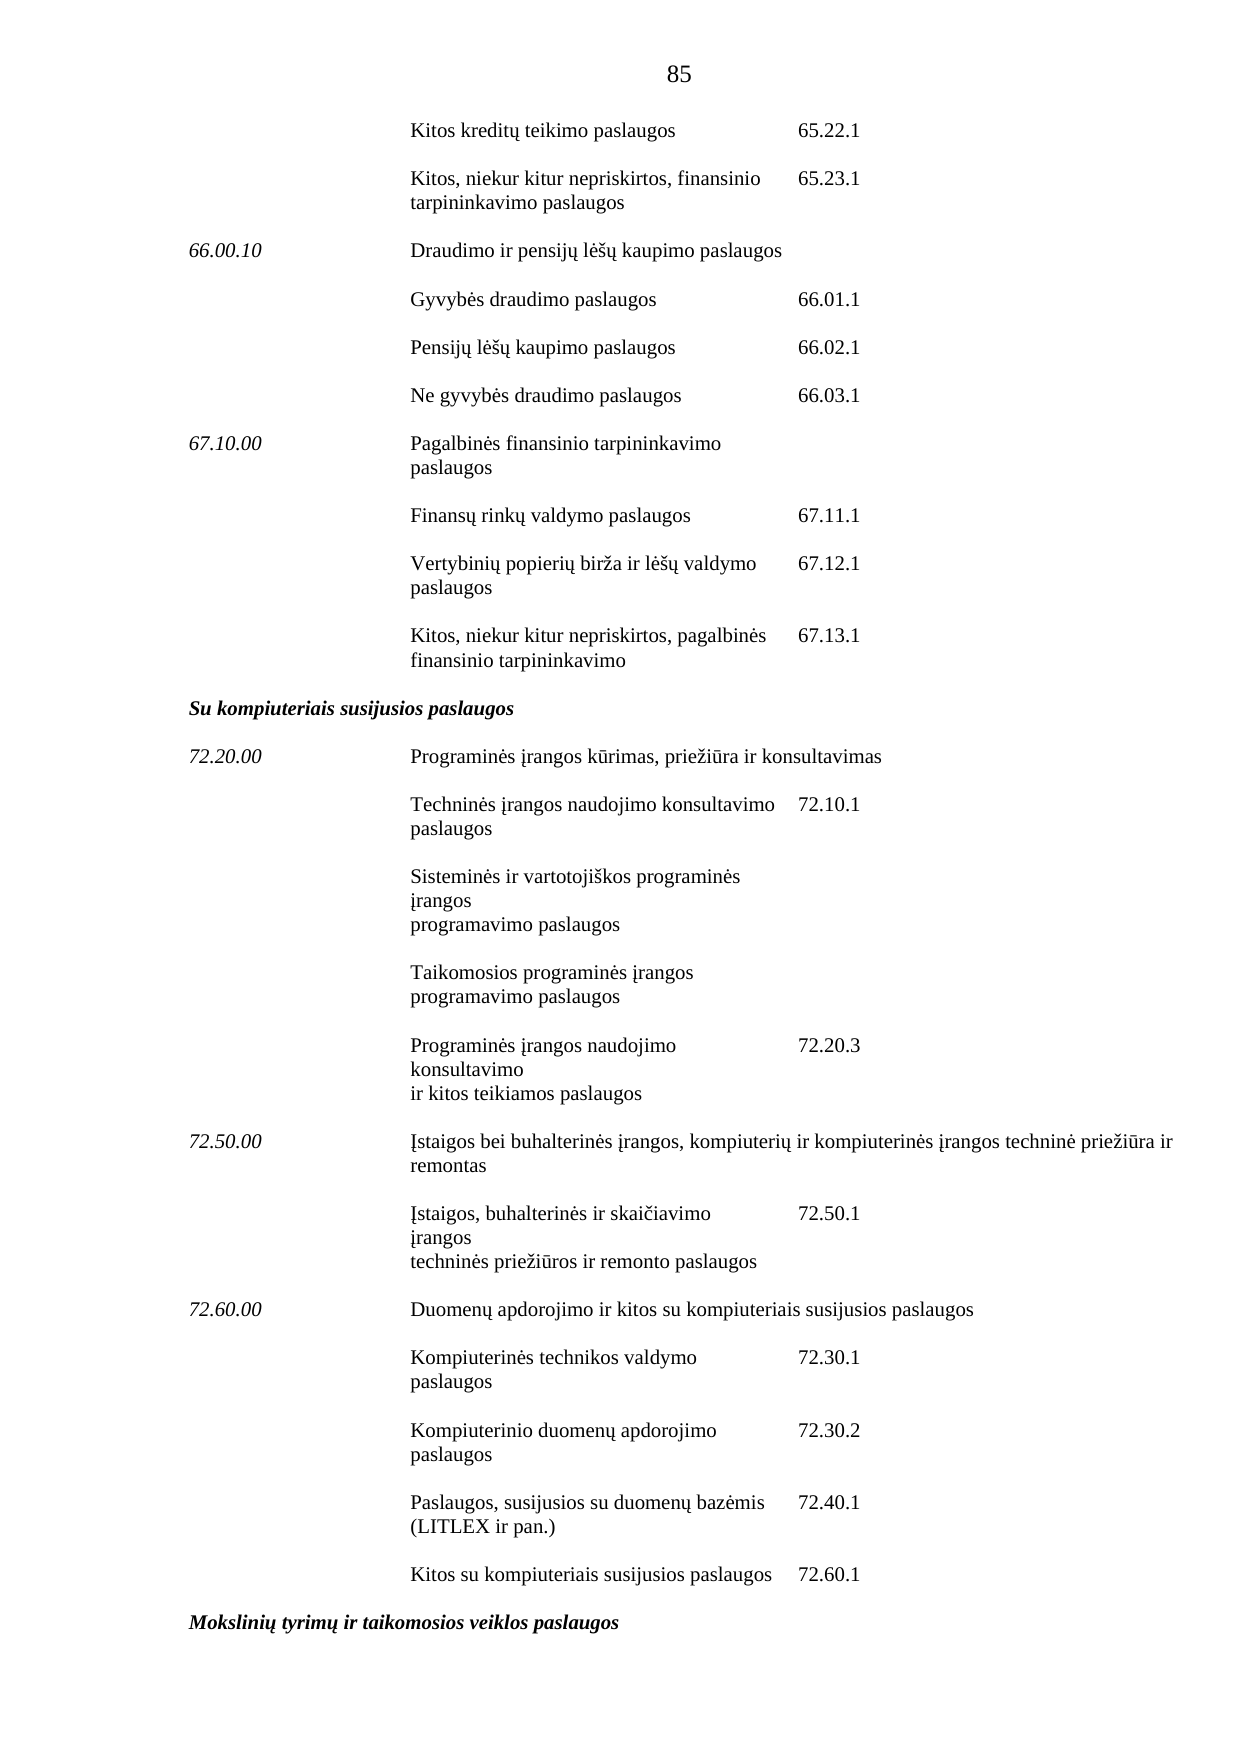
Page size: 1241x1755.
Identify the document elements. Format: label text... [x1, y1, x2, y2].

table_cell [177, 960, 342, 984]
table_cell [787, 479, 933, 503]
table_cell [342, 1273, 399, 1297]
table_cell [342, 768, 399, 792]
table_cell 72.20.00 [177, 744, 342, 768]
table_cell [342, 1538, 399, 1562]
table_cell [177, 840, 342, 864]
table_cell [177, 1105, 342, 1129]
table_cell [933, 936, 1204, 960]
table_cell [342, 359, 399, 383]
table_cell Gyvybės draudimo paslaugos [399, 287, 787, 311]
table_cell [787, 720, 933, 744]
table_cell [933, 383, 1204, 407]
table_cell [787, 984, 933, 1008]
table_cell 72.60.1 [787, 1562, 933, 1586]
table_cell Mokslinių tyrimų ir taikomosios veiklos paslaugos [177, 1610, 1204, 1634]
table_cell [933, 190, 1204, 214]
table_cell [177, 984, 342, 1008]
table_cell [177, 768, 342, 792]
table_cell [177, 936, 342, 960]
table_cell [399, 214, 787, 238]
table_cell [177, 1394, 342, 1417]
table_cell [342, 1586, 399, 1610]
table_cell [342, 142, 399, 166]
table_cell [933, 166, 1204, 190]
table_cell [933, 431, 1204, 479]
table_cell [342, 984, 399, 1008]
table_cell [342, 912, 399, 936]
table_cell [342, 599, 399, 623]
table_cell [342, 287, 399, 311]
table_cell Kompiuterinės technikos valdymo paslaugos [399, 1345, 787, 1393]
table_cell 65.22.1 [787, 118, 933, 142]
table_cell [342, 672, 399, 696]
table_cell [177, 599, 342, 623]
table_cell [933, 599, 1204, 623]
table_cell [399, 479, 787, 503]
table_cell [399, 1394, 787, 1417]
table_cell Sisteminės ir vartotojiškos programinės įrangos [399, 864, 787, 912]
table_cell finansinio tarpininkavimo [399, 648, 787, 672]
table_cell [342, 214, 399, 238]
table_cell [399, 1273, 787, 1297]
table_cell [933, 1345, 1204, 1393]
table_cell 72.10.1 [787, 792, 933, 816]
table_cell [399, 311, 787, 335]
table_cell [177, 672, 342, 696]
table_cell [342, 1105, 399, 1129]
table_cell [933, 1009, 1204, 1032]
table_cell [177, 1249, 342, 1273]
table_cell [933, 263, 1204, 287]
table_cell paslaugos [399, 816, 787, 840]
table_cell [177, 1033, 342, 1081]
table_cell 72.50.1 [787, 1201, 933, 1249]
table_cell [342, 1177, 399, 1201]
table_cell [399, 1105, 787, 1129]
table_cell [342, 816, 399, 840]
table_cell 72.50.00 [177, 1129, 342, 1177]
table_cell [342, 1129, 399, 1177]
table_cell [342, 407, 399, 431]
table_cell programavimo paslaugos [399, 912, 787, 936]
table_cell Techninės įrangos naudojimo konsultavimo [399, 792, 787, 816]
table_cell 72.30.2 [787, 1418, 933, 1466]
table_cell [787, 1081, 933, 1105]
table_cell [933, 1105, 1204, 1129]
table_cell 72.60.00 [177, 1297, 342, 1321]
table_cell [177, 912, 342, 936]
table_cell [342, 1297, 399, 1321]
table_cell Vertybinių popierių birža ir lėšų valdymo paslaugos [399, 551, 787, 599]
table_cell [787, 648, 933, 672]
table_cell [933, 1201, 1204, 1249]
table_cell [787, 816, 933, 840]
table_cell ir kitos teikiamos paslaugos [399, 1081, 787, 1105]
table_cell 72.20.3 [787, 1033, 933, 1081]
table_cell [342, 1321, 399, 1345]
table_cell 66.02.1 [787, 335, 933, 359]
table_cell [787, 142, 933, 166]
table_cell Kitos kreditų teikimo paslaugos [399, 118, 787, 142]
table_cell [787, 263, 933, 287]
table_cell [933, 335, 1204, 359]
table_cell [399, 407, 787, 431]
table_cell [177, 335, 342, 359]
table_cell [933, 864, 1204, 912]
table_cell [933, 359, 1204, 383]
table_cell [342, 503, 399, 527]
table_cell [177, 527, 342, 551]
table_cell [787, 599, 933, 623]
table_cell [933, 1490, 1204, 1514]
table_cell [787, 190, 933, 214]
table_cell Įstaigos bei buhalterinės įrangos, kompiuterių ir kompiuterinės įrangos techninė priežiūra ir remontas [399, 1129, 1204, 1177]
table_cell [933, 840, 1204, 864]
table_cell [787, 311, 933, 335]
table_cell [933, 118, 1204, 142]
table_cell [787, 936, 933, 960]
table_cell [399, 1466, 787, 1490]
table_cell [342, 864, 399, 912]
table_cell Pensijų lėšų kaupimo paslaugos [399, 335, 787, 359]
table_cell [399, 359, 787, 383]
table_cell [399, 1177, 787, 1201]
table_cell [342, 118, 399, 142]
table_cell [177, 1009, 342, 1032]
table_cell [342, 744, 399, 768]
table_cell [787, 431, 933, 479]
table_cell [787, 864, 933, 912]
table_cell [177, 551, 342, 599]
table_cell Duomenų apdorojimo ir kitos su kompiuteriais susijusios paslaugos [399, 1297, 1204, 1321]
table_cell [399, 1009, 787, 1032]
table_cell [933, 1177, 1204, 1201]
table_cell [787, 1538, 933, 1562]
table_cell [342, 190, 399, 214]
table_cell [787, 1466, 933, 1490]
table_cell [399, 936, 787, 960]
table_cell [177, 816, 342, 840]
table_cell [342, 1562, 399, 1586]
table_cell [177, 383, 342, 407]
table_cell [787, 960, 933, 984]
table_cell [933, 960, 1204, 984]
table_cell [177, 118, 342, 142]
table_cell 67.12.1 [787, 551, 933, 599]
table_cell [787, 1273, 933, 1297]
table_cell [342, 479, 399, 503]
table_cell [177, 1345, 342, 1393]
table_cell [787, 407, 933, 431]
table_cell [177, 479, 342, 503]
table_cell [342, 792, 399, 816]
table_cell Taikomosios programinės įrangos [399, 960, 787, 984]
table_cell [342, 263, 399, 287]
table_cell [933, 1586, 1204, 1610]
table_cell [933, 672, 1204, 696]
table_cell Draudimo ir pensijų lėšų kaupimo paslaugos [399, 239, 1204, 262]
table_cell [933, 1081, 1204, 1105]
table_cell [342, 840, 399, 864]
table_cell [933, 648, 1204, 672]
table_cell [177, 1490, 342, 1514]
table_cell [933, 407, 1204, 431]
table_cell [177, 263, 342, 287]
table_cell [787, 1177, 933, 1201]
table_cell [177, 166, 342, 190]
table_cell [342, 1081, 399, 1105]
table_cell [787, 1586, 933, 1610]
table_cell [933, 503, 1204, 527]
table_cell [933, 1394, 1204, 1417]
table_cell 67.13.1 [787, 624, 933, 647]
table_cell [342, 936, 399, 960]
table_cell [177, 214, 342, 238]
table_cell [342, 1201, 399, 1249]
table_cell [787, 214, 933, 238]
table_cell [933, 1418, 1204, 1466]
table_cell Kitos su kompiuteriais susijusios paslaugos [399, 1562, 787, 1586]
table_cell [933, 551, 1204, 599]
table_cell [787, 1394, 933, 1417]
table_cell [787, 1514, 933, 1538]
table_cell Programinės įrangos kūrimas, priežiūra ir konsultavimas [399, 744, 1204, 768]
table_cell [342, 239, 399, 262]
table_cell [933, 912, 1204, 936]
table_cell [933, 768, 1204, 792]
table_cell Su kompiuteriais susijusios paslaugos [177, 696, 1204, 720]
table_cell 72.30.1 [787, 1345, 933, 1393]
table_cell Programinės įrangos naudojimo konsultavimo [399, 1033, 787, 1081]
table_cell [933, 214, 1204, 238]
table_cell [787, 840, 933, 864]
table_cell Finansų rinkų valdymo paslaugos [399, 503, 787, 527]
table_cell [787, 912, 933, 936]
table_cell [177, 1273, 342, 1297]
table_cell [933, 142, 1204, 166]
table_cell [342, 1514, 399, 1538]
table_cell [399, 768, 787, 792]
table_cell Ne gyvybės draudimo paslaugos [399, 383, 787, 407]
table_cell [342, 383, 399, 407]
table_cell [399, 1321, 787, 1345]
table_cell [342, 311, 399, 335]
table_cell [342, 1394, 399, 1417]
table_cell [342, 1009, 399, 1032]
table_cell [933, 1273, 1204, 1297]
table_cell [787, 527, 933, 551]
table_cell Paslaugos, susijusios su duomenų bazėmis [399, 1490, 787, 1514]
table_cell techninės priežiūros ir remonto paslaugos [399, 1249, 787, 1273]
table_cell [933, 816, 1204, 840]
table_cell [342, 431, 399, 479]
table_cell [177, 792, 342, 816]
table_cell 66.03.1 [787, 383, 933, 407]
table_cell [399, 142, 787, 166]
table_cell 65.23.1 [787, 166, 933, 190]
table_cell [933, 1321, 1204, 1345]
table_cell [342, 335, 399, 359]
table_cell 72.40.1 [787, 1490, 933, 1514]
table_cell (LITLEX ir pan.) [399, 1514, 787, 1538]
table_cell [933, 287, 1204, 311]
table_cell [787, 1105, 933, 1129]
table_cell [342, 624, 399, 647]
table_cell Pagalbinės finansinio tarpininkavimo paslaugos [399, 431, 787, 479]
table_cell [177, 1586, 342, 1610]
table_cell [342, 166, 399, 190]
table_cell [177, 1321, 342, 1345]
table_cell [342, 648, 399, 672]
table_cell [342, 1466, 399, 1490]
table_cell Įstaigos, buhalterinės ir skaičiavimo įrangos [399, 1201, 787, 1249]
table_cell [933, 311, 1204, 335]
table_cell [933, 984, 1204, 1008]
table_cell [399, 840, 787, 864]
table_cell [177, 648, 342, 672]
table_cell [933, 1562, 1204, 1586]
table_cell tarpininkavimo paslaugos [399, 190, 787, 214]
table_cell [177, 1514, 342, 1538]
table_cell [399, 720, 787, 744]
table_cell [933, 720, 1204, 744]
table_cell [177, 1177, 342, 1201]
table_cell [787, 1249, 933, 1273]
table_cell [177, 1418, 342, 1466]
table_cell [787, 1009, 933, 1032]
table_cell 66.01.1 [787, 287, 933, 311]
table_cell [177, 1562, 342, 1586]
table_cell [177, 624, 342, 647]
table_cell [787, 672, 933, 696]
table_cell [177, 503, 342, 527]
table_cell [342, 551, 399, 599]
table_cell [933, 1538, 1204, 1562]
table_cell [177, 142, 342, 166]
table_cell [933, 1249, 1204, 1273]
table_cell [342, 1033, 399, 1081]
table_cell [342, 1345, 399, 1393]
table_cell [177, 720, 342, 744]
table_cell [787, 359, 933, 383]
table_cell [399, 263, 787, 287]
table_cell [177, 864, 342, 912]
table_cell [933, 479, 1204, 503]
table_cell 67.10.00 [177, 431, 342, 479]
table_cell [787, 1321, 933, 1345]
table_cell [787, 768, 933, 792]
table_cell 67.11.1 [787, 503, 933, 527]
table_cell [177, 190, 342, 214]
table_cell [342, 1418, 399, 1466]
table_cell programavimo paslaugos [399, 984, 787, 1008]
table_cell [342, 527, 399, 551]
table_cell [933, 1466, 1204, 1490]
table_cell [399, 599, 787, 623]
table_cell [342, 1249, 399, 1273]
table_cell [342, 720, 399, 744]
table_cell [177, 1466, 342, 1490]
table_cell Kompiuterinio duomenų apdorojimo paslaugos [399, 1418, 787, 1466]
table_cell [177, 359, 342, 383]
table_cell [399, 1538, 787, 1562]
table_cell [342, 1490, 399, 1514]
table_cell [177, 287, 342, 311]
table_cell [933, 624, 1204, 647]
table_cell 66.00.10 [177, 239, 342, 262]
table_cell [177, 1081, 342, 1105]
table_cell [933, 1514, 1204, 1538]
table_cell [177, 311, 342, 335]
table_cell Kitos, niekur kitur nepriskirtos, finansinio [399, 166, 787, 190]
table_cell [933, 792, 1204, 816]
table_cell Kitos, niekur kitur nepriskirtos, pagalbinės [399, 624, 787, 647]
table_cell [399, 527, 787, 551]
table_cell [399, 1586, 787, 1610]
table_cell [342, 960, 399, 984]
table_cell [177, 1538, 342, 1562]
table_cell [933, 527, 1204, 551]
table_cell [399, 672, 787, 696]
table_cell [177, 407, 342, 431]
table_cell [933, 1033, 1204, 1081]
table_cell [177, 1201, 342, 1249]
